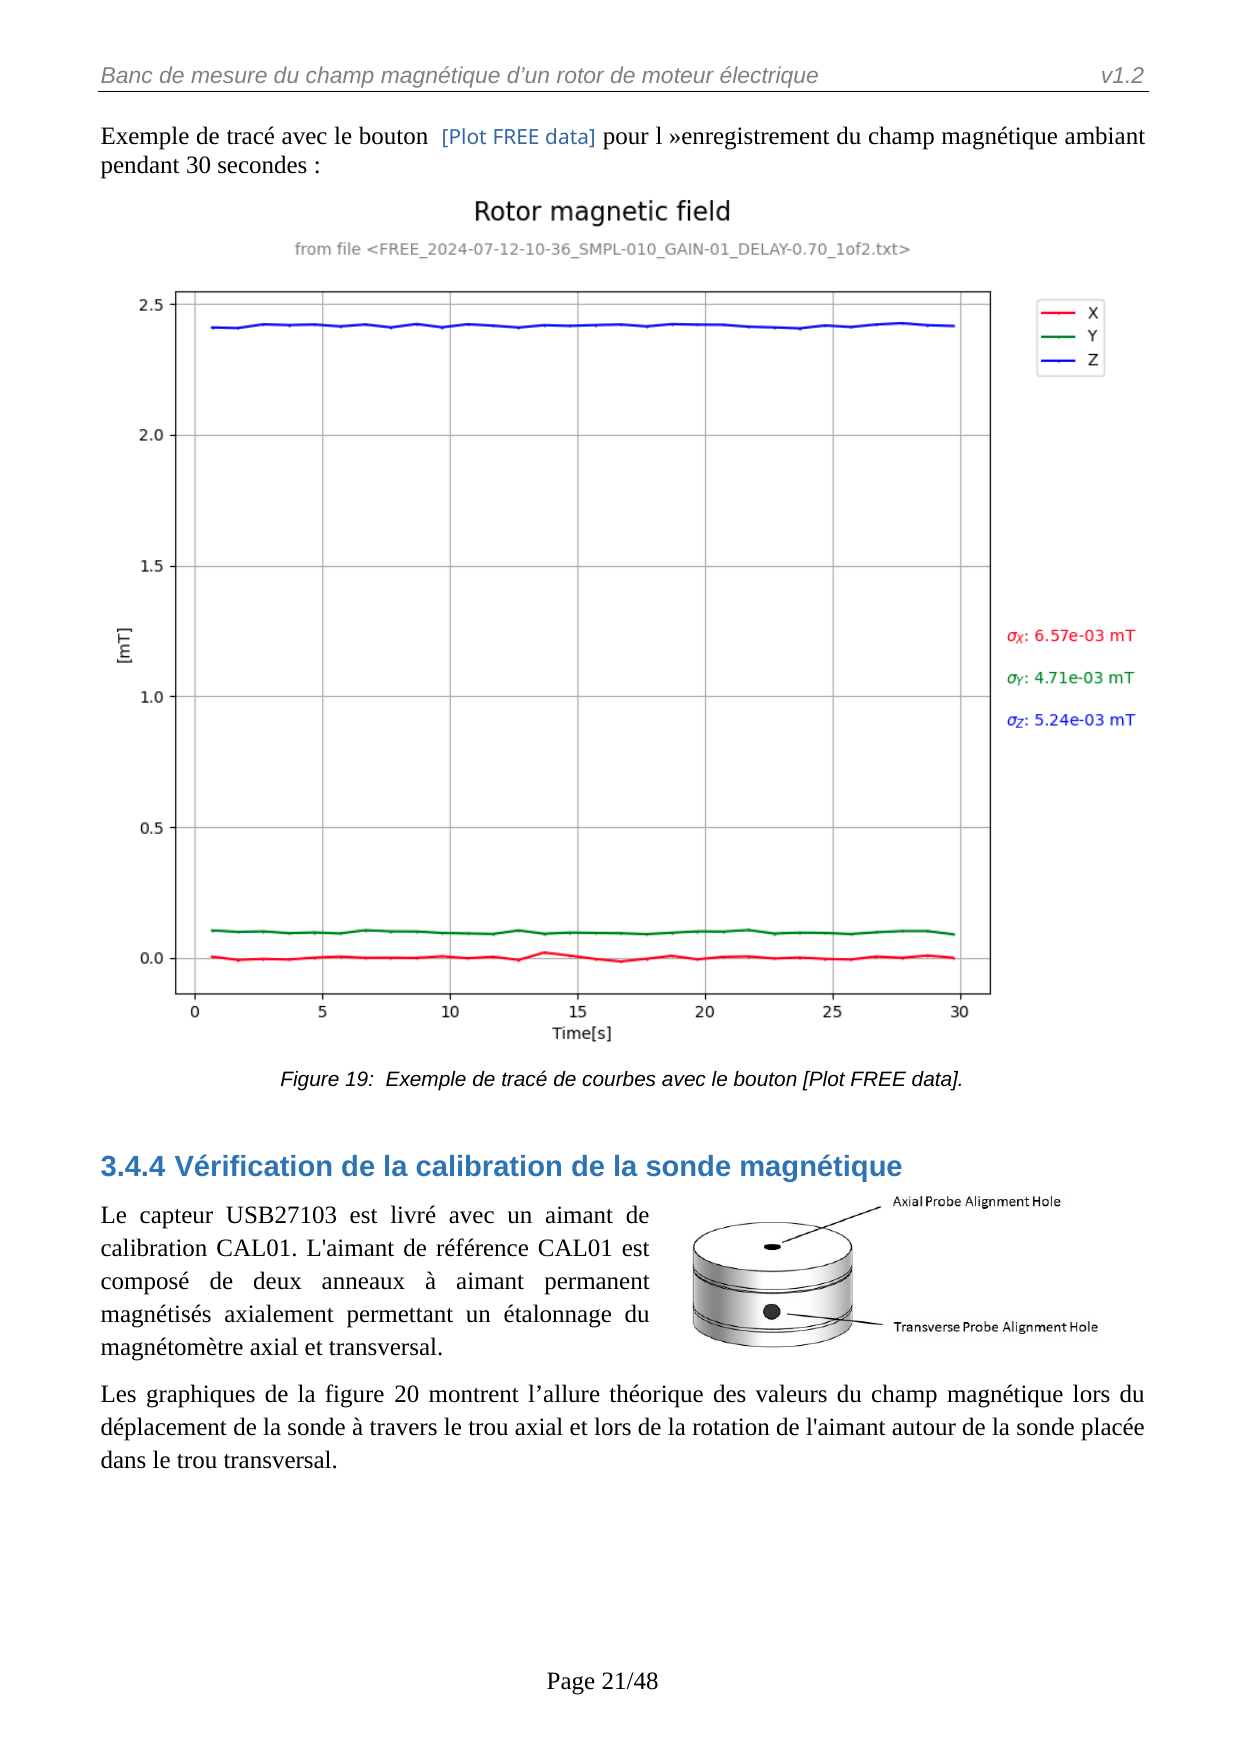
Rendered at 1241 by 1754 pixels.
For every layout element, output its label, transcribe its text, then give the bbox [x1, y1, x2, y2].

text Exemple de tracé avec le bouton [Plot FREE data] pour l »enregistrement du champ magnétique ambiant pendant 30 secondes : [100, 121, 1146, 179]
text Figure 19: Exemple de tracé de courbes avec le bouton [Plot FREE data]. [100, 1055, 1146, 1091]
picture [100, 191, 1146, 1055]
text Le capteur USB27103 est livré avec un aimant de calibration CAL01. L'aimant de référence CAL01 est composé de deux anneaux à aimant permanent magnétisés axialement permettant un étalonnage du magnétomètre axial et transversal. [100, 1200, 1146, 1361]
text Les graphiques de la figure 20 montrent l’allure théorique des valeurs du champ magnétique lors du déplacement de la sonde à travers le trou axial et lors de la rotation de l'aimant autour de la sonde placée dans le trou transversal. [100, 1379, 1146, 1474]
picture [679, 1187, 1102, 1356]
subtitle Vérification de la calibration de la sonde magnétique [100, 1148, 1146, 1182]
